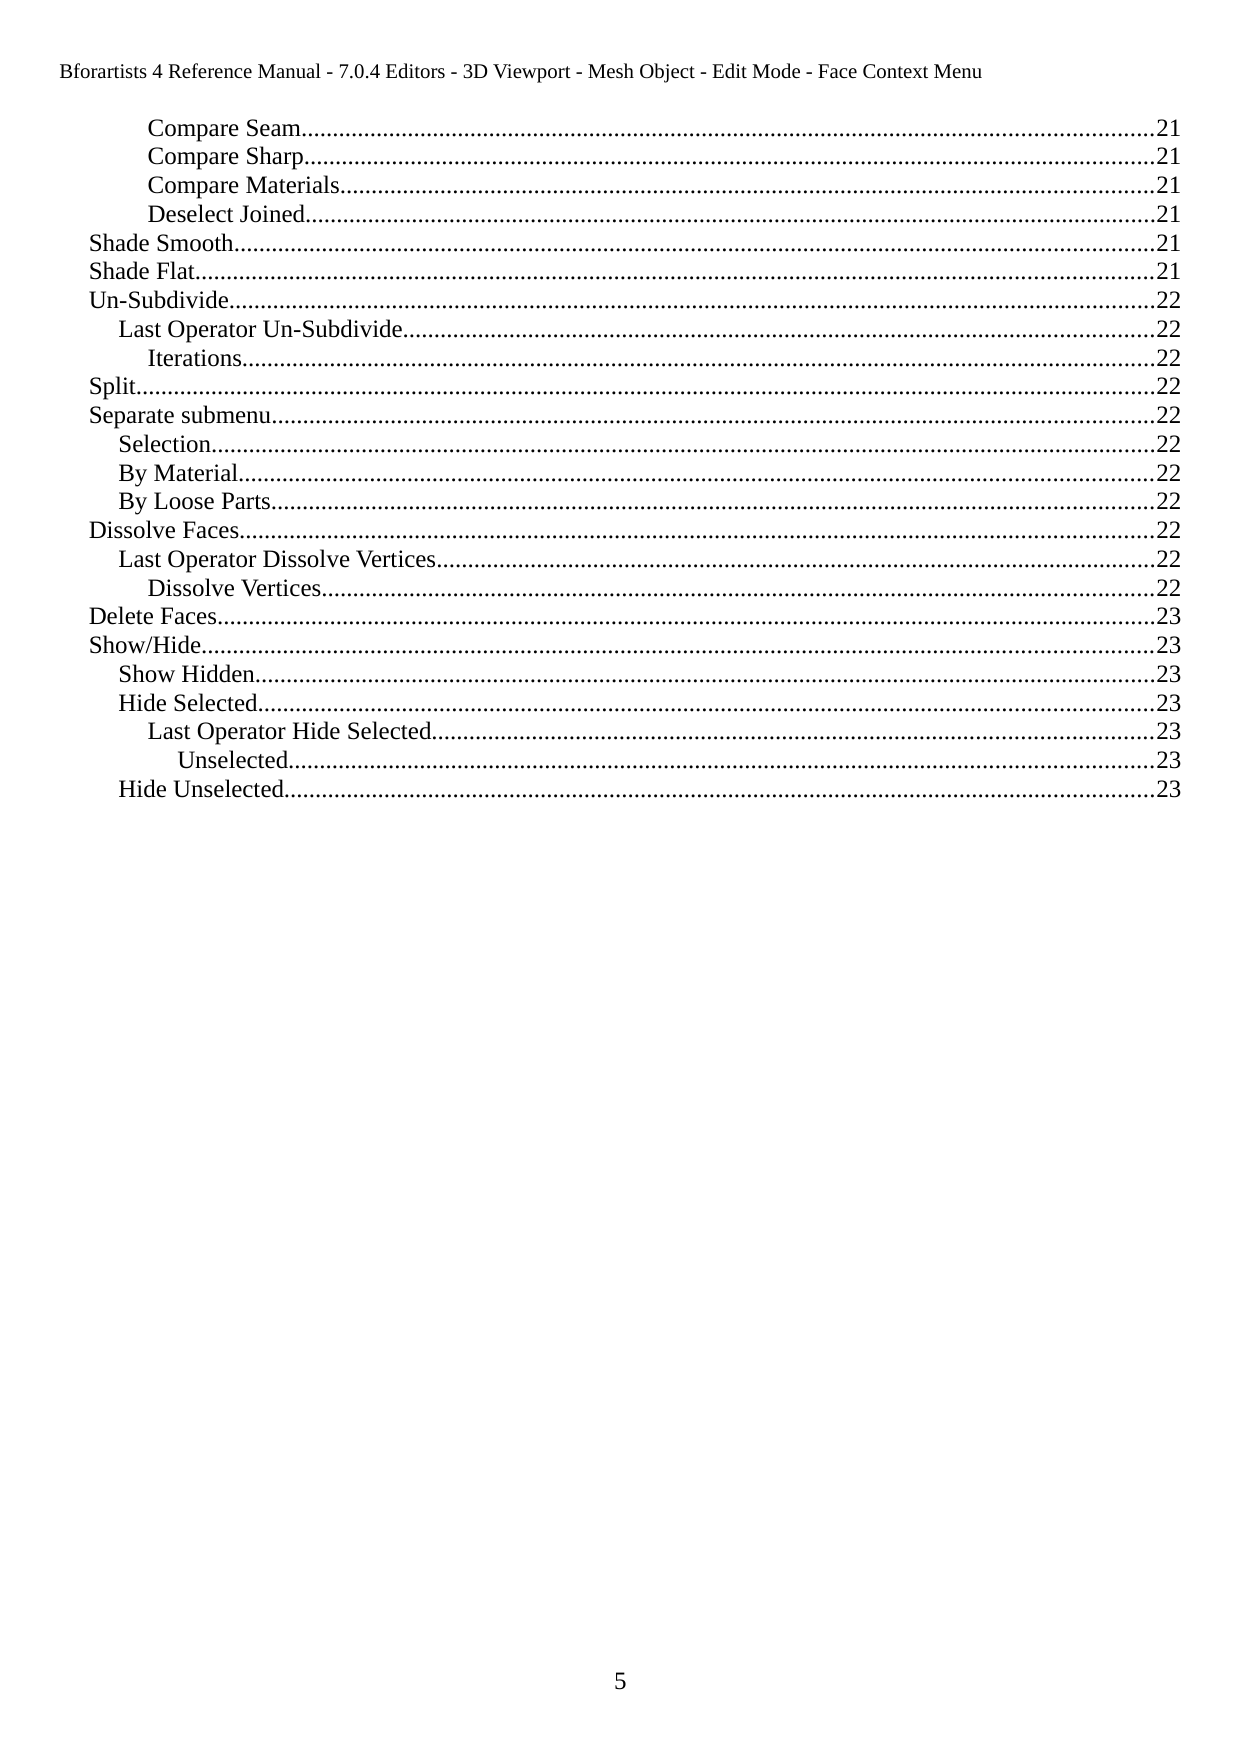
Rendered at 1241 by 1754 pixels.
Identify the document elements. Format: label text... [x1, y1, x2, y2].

text Last Operator Dissolve Vertices 22 [118, 544, 1181, 573]
text Deselect Joined 21 [147, 199, 1181, 228]
text Last Operator Un-Subdivide 22 [118, 314, 1181, 343]
text Show Hidden 23 [118, 659, 1181, 688]
text Unselected 23 [177, 745, 1181, 774]
text Compare Materials 21 [147, 170, 1181, 199]
text Hide Selected 23 [118, 688, 1181, 716]
text Shade Flat 21 [88, 256, 1181, 285]
text Iterations 22 [147, 343, 1181, 371]
text Un-Subdivide 22 [88, 285, 1181, 314]
text Delete Faces 23 [88, 601, 1181, 630]
text Compare Seam 21 [147, 113, 1181, 141]
text Shade Smooth 21 [88, 228, 1181, 256]
text Hide Unselected 23 [118, 774, 1181, 803]
text Dissolve Vertices 22 [147, 573, 1181, 601]
text Show/Hide 23 [88, 630, 1181, 659]
text Separate submenu 22 [88, 400, 1181, 429]
text Dissolve Faces 22 [88, 515, 1181, 544]
text Last Operator Hide Selected 23 [147, 716, 1181, 745]
text By Material 22 [118, 458, 1181, 486]
text Selection 22 [118, 429, 1181, 458]
text Compare Sharp 21 [147, 141, 1181, 170]
text Split 22 [88, 371, 1181, 400]
text By Loose Parts 22 [118, 486, 1181, 515]
